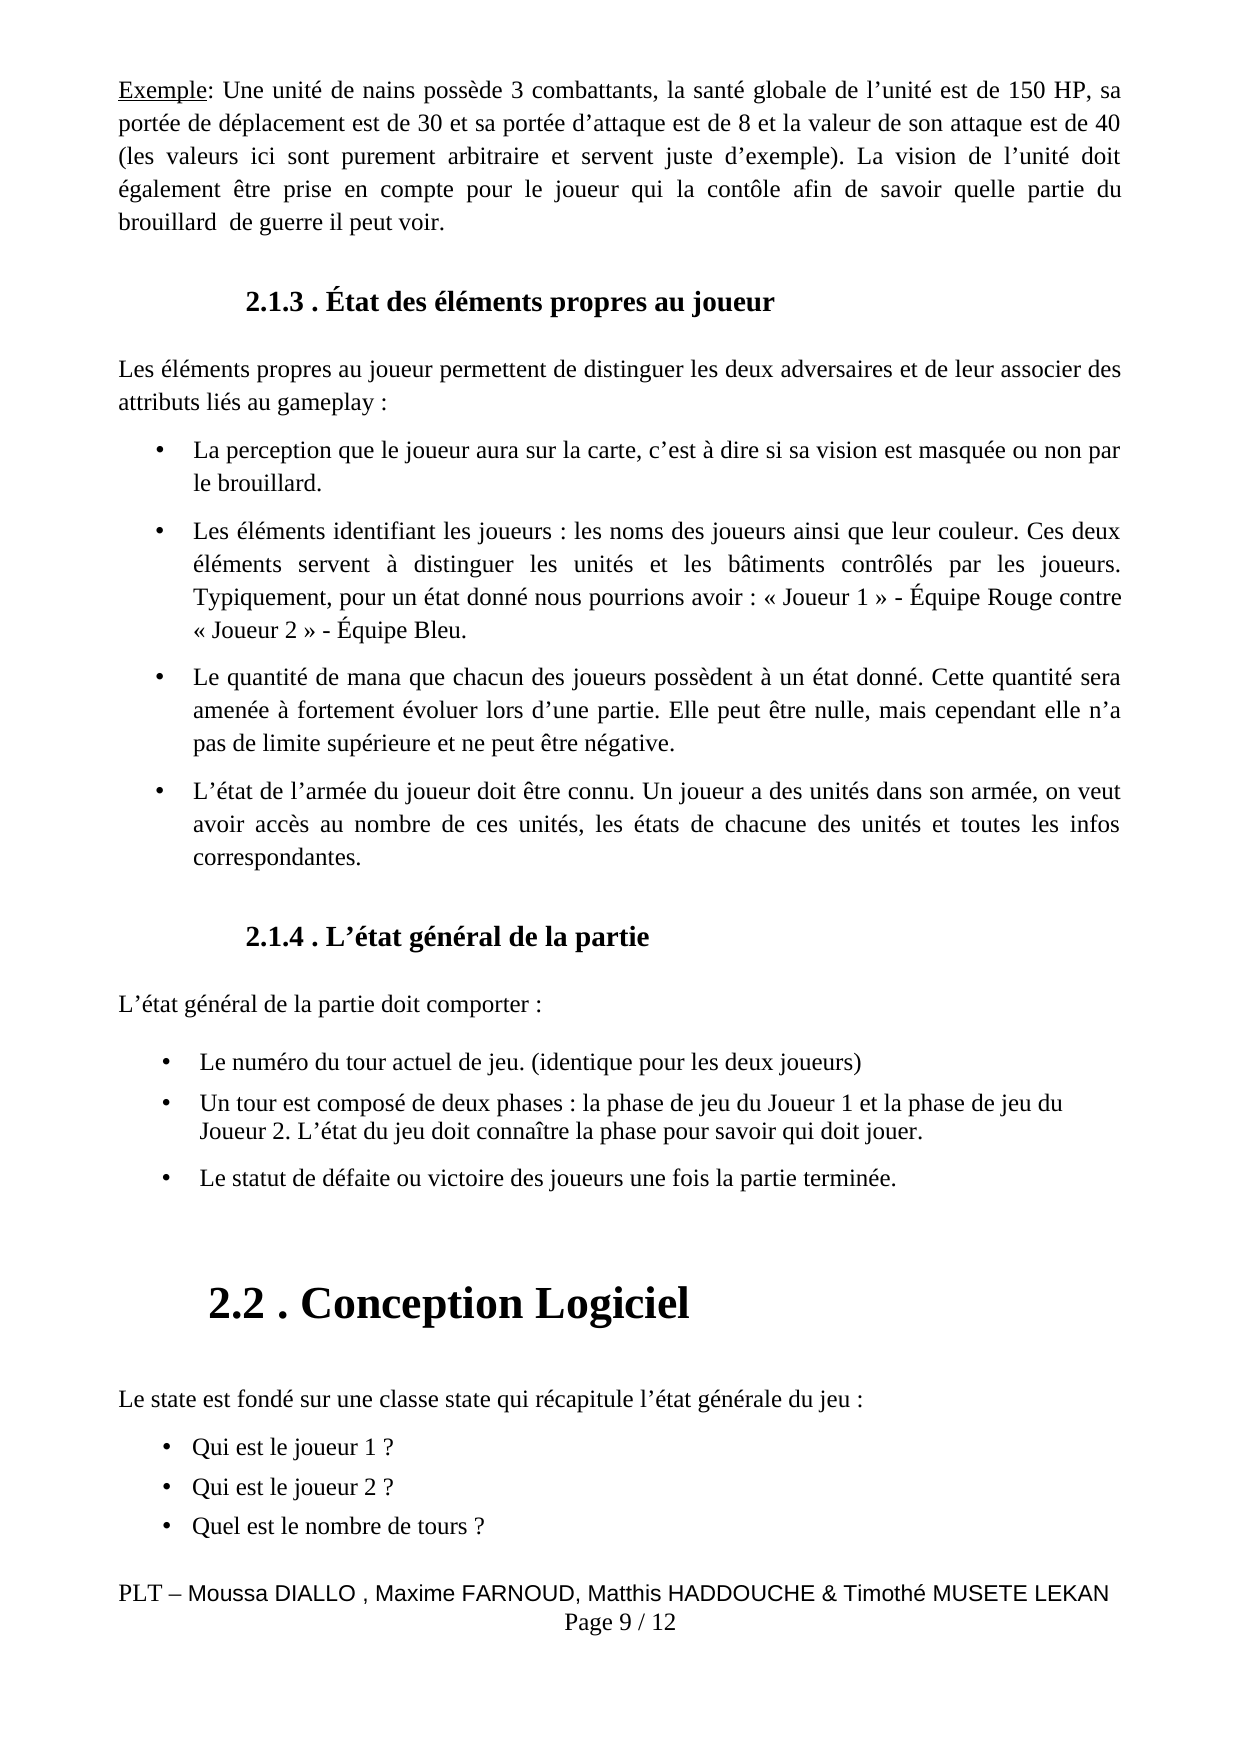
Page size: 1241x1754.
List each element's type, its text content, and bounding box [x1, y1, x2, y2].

list Quel est le nombre de tours ? [162, 1511, 1122, 1540]
list Le statut de défaite ou victoire des joueurs une fois la partie terminée. [162, 1163, 1122, 1192]
list L’état de l’armée du joueur doit être connu. Un joueur a des unités dans son armée, on veut avoir accès au nombre de ces unités, les états de chacune des unités et toutes les infos correspondantes. [155, 776, 1122, 871]
subtitle État des éléments propres au joueur [238, 284, 1122, 317]
list Un tour est composé de deux phases : la phase de jeu du Joueur 1 et la phase de jeu du Joueur 2. L’état du jeu doit connaître la phase pour savoir qui doit jouer. [162, 1088, 1122, 1145]
list Qui est le joueur 2 ? [162, 1472, 1122, 1500]
text Les éléments propres au joueur permettent de distinguer les deux adversaires et de leur associer des attributs liés au gameplay : [118, 354, 1122, 416]
text Exemple: Une unité de nains possède 3 combattants, la santé globale de l’unité est de 150 HP, sa portée de déplacement est de 30 et sa portée d’attaque est de 8 et la valeur de son attaque est de 40 (les valeurs ici sont purement arbitraire et servent juste d’exemple). La vision de l’unité doit également être prise en compte pour le joueur qui la contôle afin de savoir quelle partie du brouillard de guerre il peut voir. [118, 75, 1122, 236]
list La perception que le joueur aura sur la carte, c’est à dire si sa vision est masquée ou non par le brouillard. [156, 435, 1122, 497]
text L’état général de la partie doit comporter : [118, 989, 1122, 1018]
subtitle Conception Logiciel [197, 1276, 1122, 1328]
list Le numéro du tour actuel de jeu. (identique pour les deux joueurs) [162, 1047, 1122, 1076]
text Le state est fondé sur une classe state qui récapitule l’état générale du jeu : [118, 1384, 1122, 1413]
list Les éléments identifiant les joueurs : les noms des joueurs ainsi que leur couleur. Ces deux éléments servent à distinguer les unités et les bâtiments contrôlés par les joueurs. Typiquement, pour un état donné nous pourrions avoir : « Joueur 1 » - Équipe Rouge contre « Joueur 2 » - Équipe Bleu. [155, 516, 1122, 643]
list Le quantité de mana que chacun des joueurs possèdent à un état donné. Cette quantité sera amenée à fortement évoluer lors d’une partie. Elle peut être nulle, mais cependant elle n’a pas de limite supérieure et ne peut être négative. [155, 662, 1122, 757]
list Qui est le joueur 1 ? [162, 1432, 1122, 1461]
subtitle L’état général de la partie [238, 919, 1122, 952]
